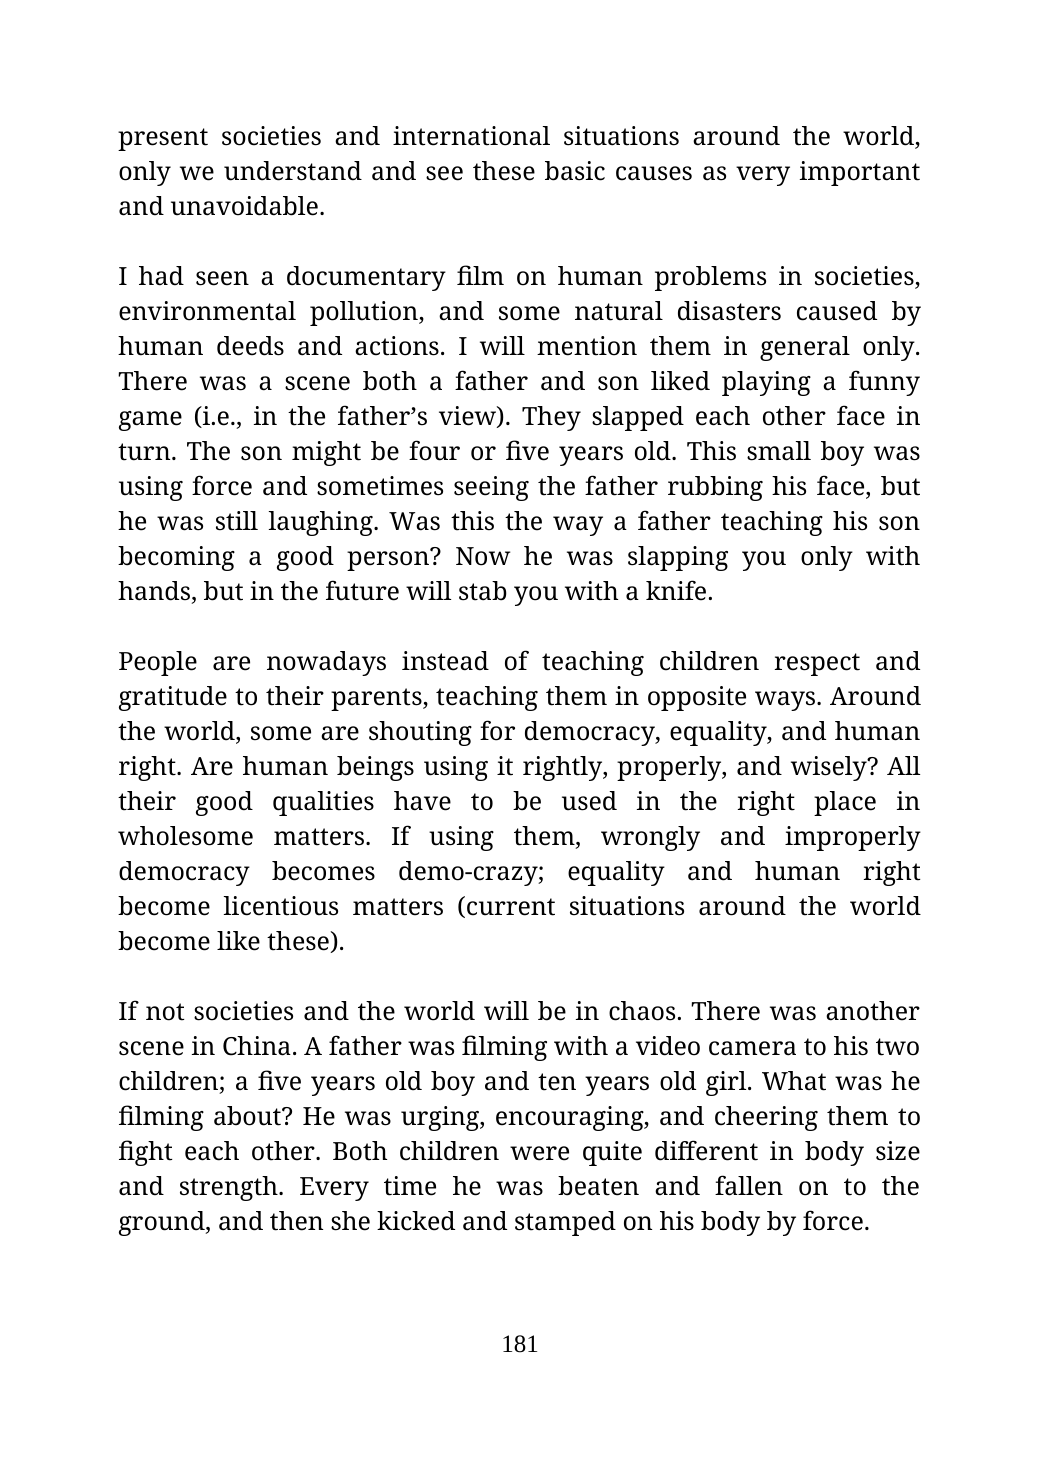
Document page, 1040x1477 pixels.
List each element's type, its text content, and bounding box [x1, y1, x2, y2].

text present societies and international situations around the world, only we understand and see these basic causes as very important and unavoidable. I had seen a documentary film on human problems in societies, environmental pollution, and some natural disasters caused by human deeds and actions. I will mention them in general only. There was a scene both a father and son liked playing a funny game (i.e., in the father’s view). They slapped each other face in turn. The son might be four or five years old. This small boy was using force and sometimes seeing the father rubbing his face, but he was still laughing. Was this the way a father teaching his son becoming a good person? Now he was slapping you only with hands, but in the future will stab you with a knife. People are nowadays instead of teaching children respect and gratitude to their parents, teaching them in opposite ways. Around the world, some are shouting for democracy, equality, and human right. Are human beings using it rightly, properly, and wisely? All their good qualities have to be used in the right place in wholesome matters. If using them, wrongly and improperly democracy becomes demo-crazy; equality and human right become licentious matters (current situations around the world become like these). If not societies and the world will be in chaos. There was another scene in China. A father was filming with a video camera to his two children; a five years old boy and ten years old girl. What was he filming about? He was urging, encouraging, and cheering them to fight each other. Both children were quite different in body size and strength. Every time he was beaten and fallen on to the ground, and then she kicked and stamped on his body by force. [118, 118, 922, 1273]
